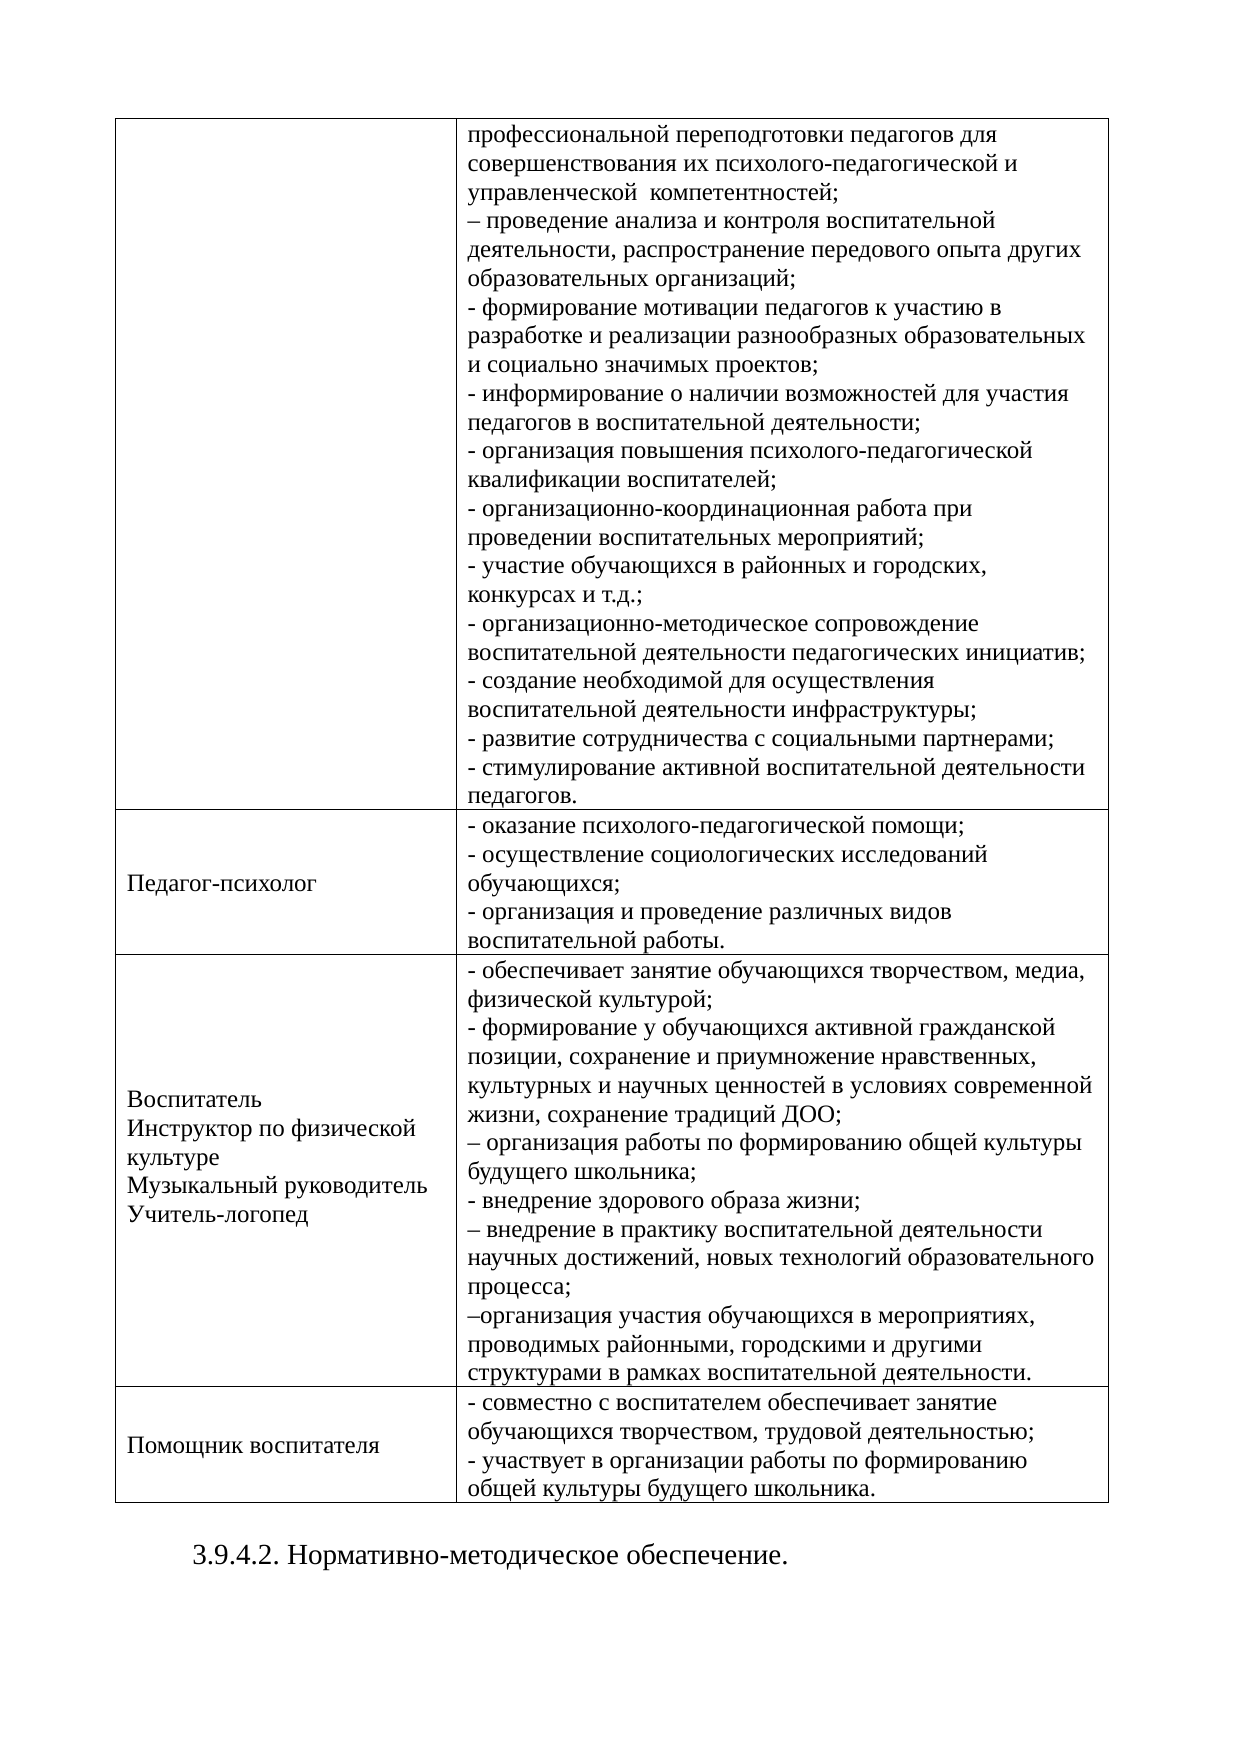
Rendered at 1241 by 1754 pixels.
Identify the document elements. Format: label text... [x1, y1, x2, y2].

table_cell профессиональной переподготовки педагогов для совершенствования их психолого-педагогической и управленческой компетентностей; – проведение анализа и контроля воспитательной деятельности, распространение передового опыта других образовательных организаций; - формирование мотивации педагогов к участию в разработке и реализации разнообразных образовательных и социально значимых проектов; - информирование о наличии возможностей для участия педагогов в воспитательной деятельности; - организация повышения психолого-педагогической квалификации воспитателей; - организационно-координационная работа при проведении воспитательных мероприятий; - участие обучающихся в районных и городских, конкурсах и т.д.; - организационно-методическое сопровождение воспитательной деятельности педагогических инициатив; - создание необходимой для осуществления воспитательной деятельности инфраструктуры; - развитие сотрудничества с социальными партнерами; - стимулирование активной воспитательной деятельности педагогов. [457, 119, 1108, 809]
table_cell Помощник воспитателя [116, 1387, 456, 1502]
table_cell - оказание психолого-педагогической помощи; - осуществление социологических исследований обучающихся; - организация и проведение различных видов воспитательной работы. [457, 810, 1108, 954]
table_cell Воспитатель Инструктор по физической культуре Музыкальный руководитель Учитель-логопед [116, 955, 456, 1386]
table_cell - совместно с воспитателем обеспечивает занятие обучающихся творчеством, трудовой деятельностью; - участвует в организации работы по формированию общей культуры будущего школьника. [457, 1387, 1108, 1502]
text 3.9.4.2. Нормативно-методическое обеспечение. [118, 1537, 1122, 1570]
table_cell - обеспечивает занятие обучающихся творчеством, медиа, физической культурой; - формирование у обучающихся активной гражданской позиции, сохранение и приумножение нравственных, культурных и научных ценностей в условиях современной жизни, сохранение традиций ДОО; – организация работы по формированию общей культуры будущего школьника; - внедрение здорового образа жизни; – внедрение в практику воспитательной деятельности научных достижений, новых технологий образовательного процесса; –организация участия обучающихся в мероприятиях, проводимых районными, городскими и другими структурами в рамках воспитательной деятельности. [457, 955, 1108, 1386]
table_cell Педагог-психолог [116, 810, 456, 954]
table_cell [116, 119, 456, 809]
